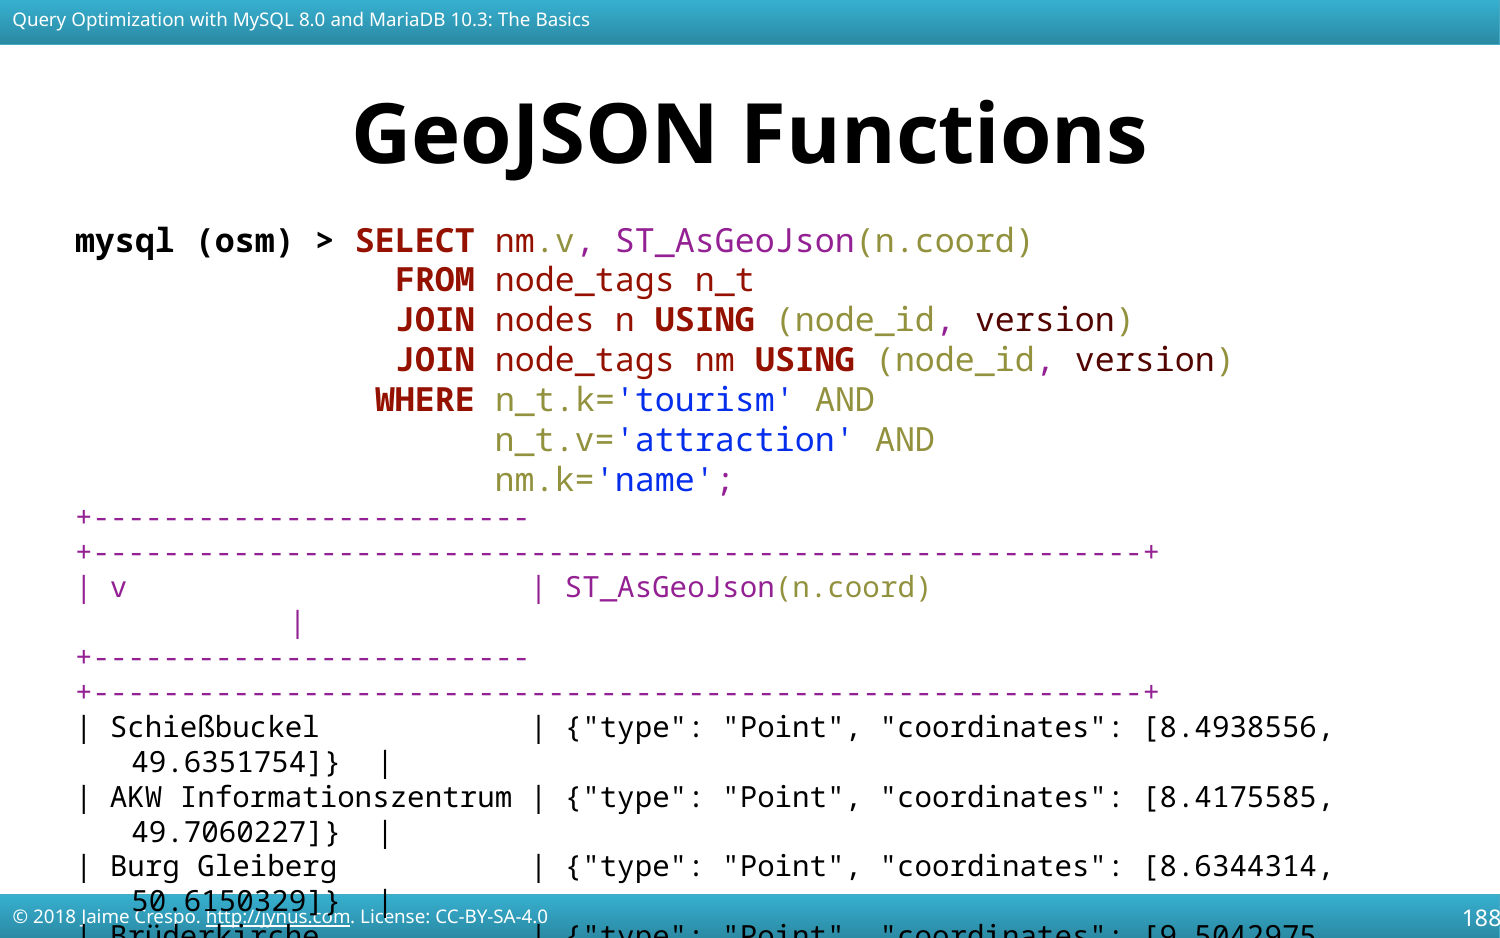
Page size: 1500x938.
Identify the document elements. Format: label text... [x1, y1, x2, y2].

list mysql (osm) > SELECT nm.v, ST_AsGeoJson(n.coord) FROM node_tags n_t JOIN nodes n USING (node_id, version) JOIN node_tags nm USING (node_id, version) WHERE n_t.k='tourism' AND n_t.v='attraction' AND nm.k='name'; +-------------------------+------------------------------------------------------------+ | v | ST_AsGeoJson(n.coord) | +-------------------------+------------------------------------------------------------+ | Schießbuckel | {"type": "Point", "coordinates": [8.4938556, 49.6351754]} | | AKW Informationszentrum | {"type": "Point", "coordinates": [8.4175585, 49.7060227]} | | Burg Gleiberg | {"type": "Point", "coordinates": [8.6344314, 50.6150329]} | | Brüderkirche | {"type": "Point", "coordinates": [9.5042975, 51.3149351]} | | Römer | {"type": "Point", "coordinates": [8.6816587, 50.1104684]} | . . [75, 218, 1425, 876]
slide_number [1389, 896, 1490, 935]
title GeoJSON Functions [75, 41, 1425, 218]
